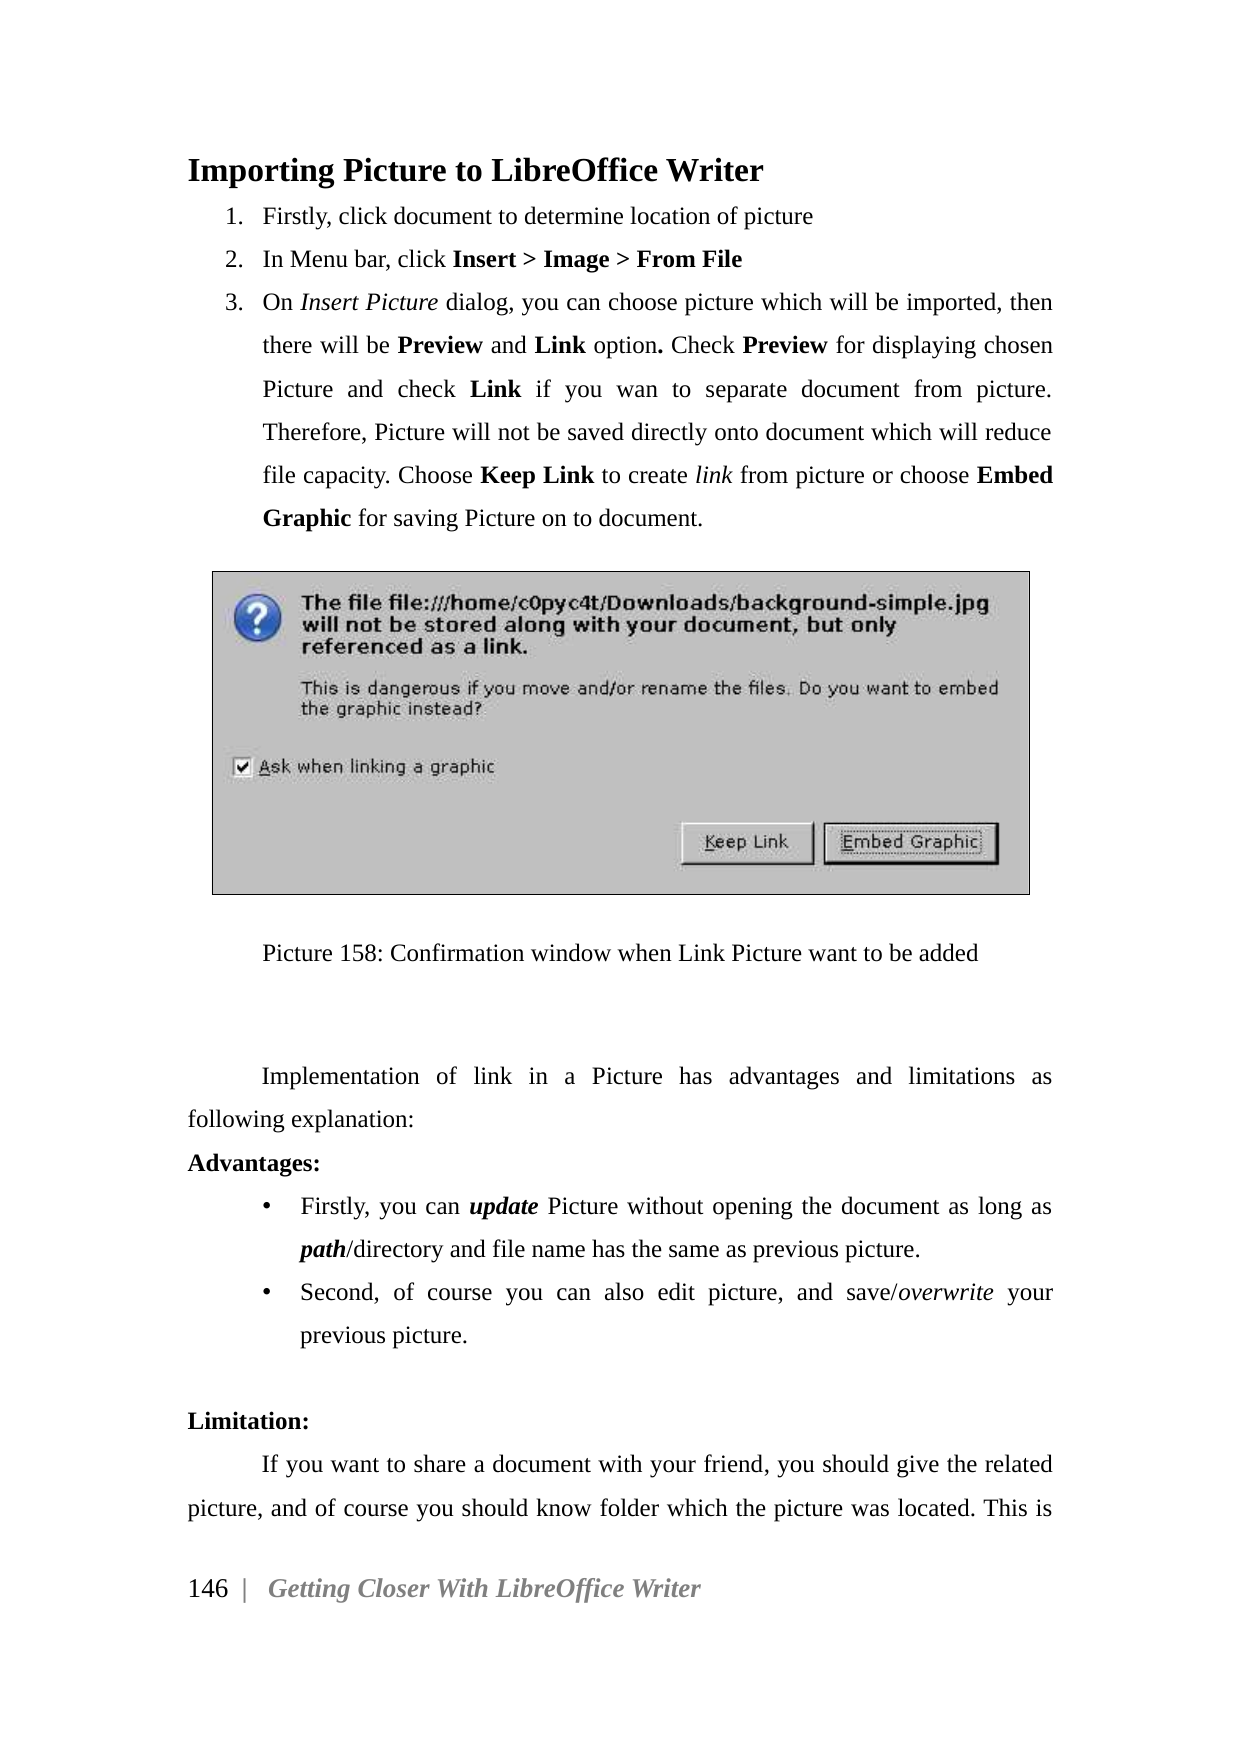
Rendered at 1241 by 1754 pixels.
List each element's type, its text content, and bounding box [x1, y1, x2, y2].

text Implementation of link in a Picture has advantages and limitations as following explanation: [187, 1061, 1053, 1133]
list In Menu bar, click Insert > Image > From File [225, 244, 1053, 273]
text If you want to share a document with your friend, you should give the related picture, and of course you should know folder which the picture was located. This is [187, 1449, 1053, 1521]
list On Insert Picture dialog, you can choose picture which will be imported, then there will be Preview and Link option. Check Preview for displaying chosen Picture and check Link if you wan to separate document from picture. Therefore, Picture will not be saved directly onto document which will reduce file capacity. Choose Keep Link to create link from picture or choose Embed Graphic for saving Picture on to document. [225, 287, 1053, 532]
text Advantages: [187, 1148, 1053, 1176]
text Picture 158: Confirmation window when Link Picture want to be added [187, 559, 1053, 966]
picture [213, 572, 1029, 894]
list Limitation: [150, 1406, 1053, 1435]
list Second, of course you can also edit picture, and save/overwrite your previous picture. [262, 1277, 1053, 1349]
list Firstly, click document to determine location of picture [225, 201, 1053, 230]
subtitle Importing Picture to LibreOffice Writer [187, 150, 1053, 189]
list Firstly, you can update Picture without opening the document as long as path/directory and file name has the same as previous picture. [262, 1191, 1053, 1263]
